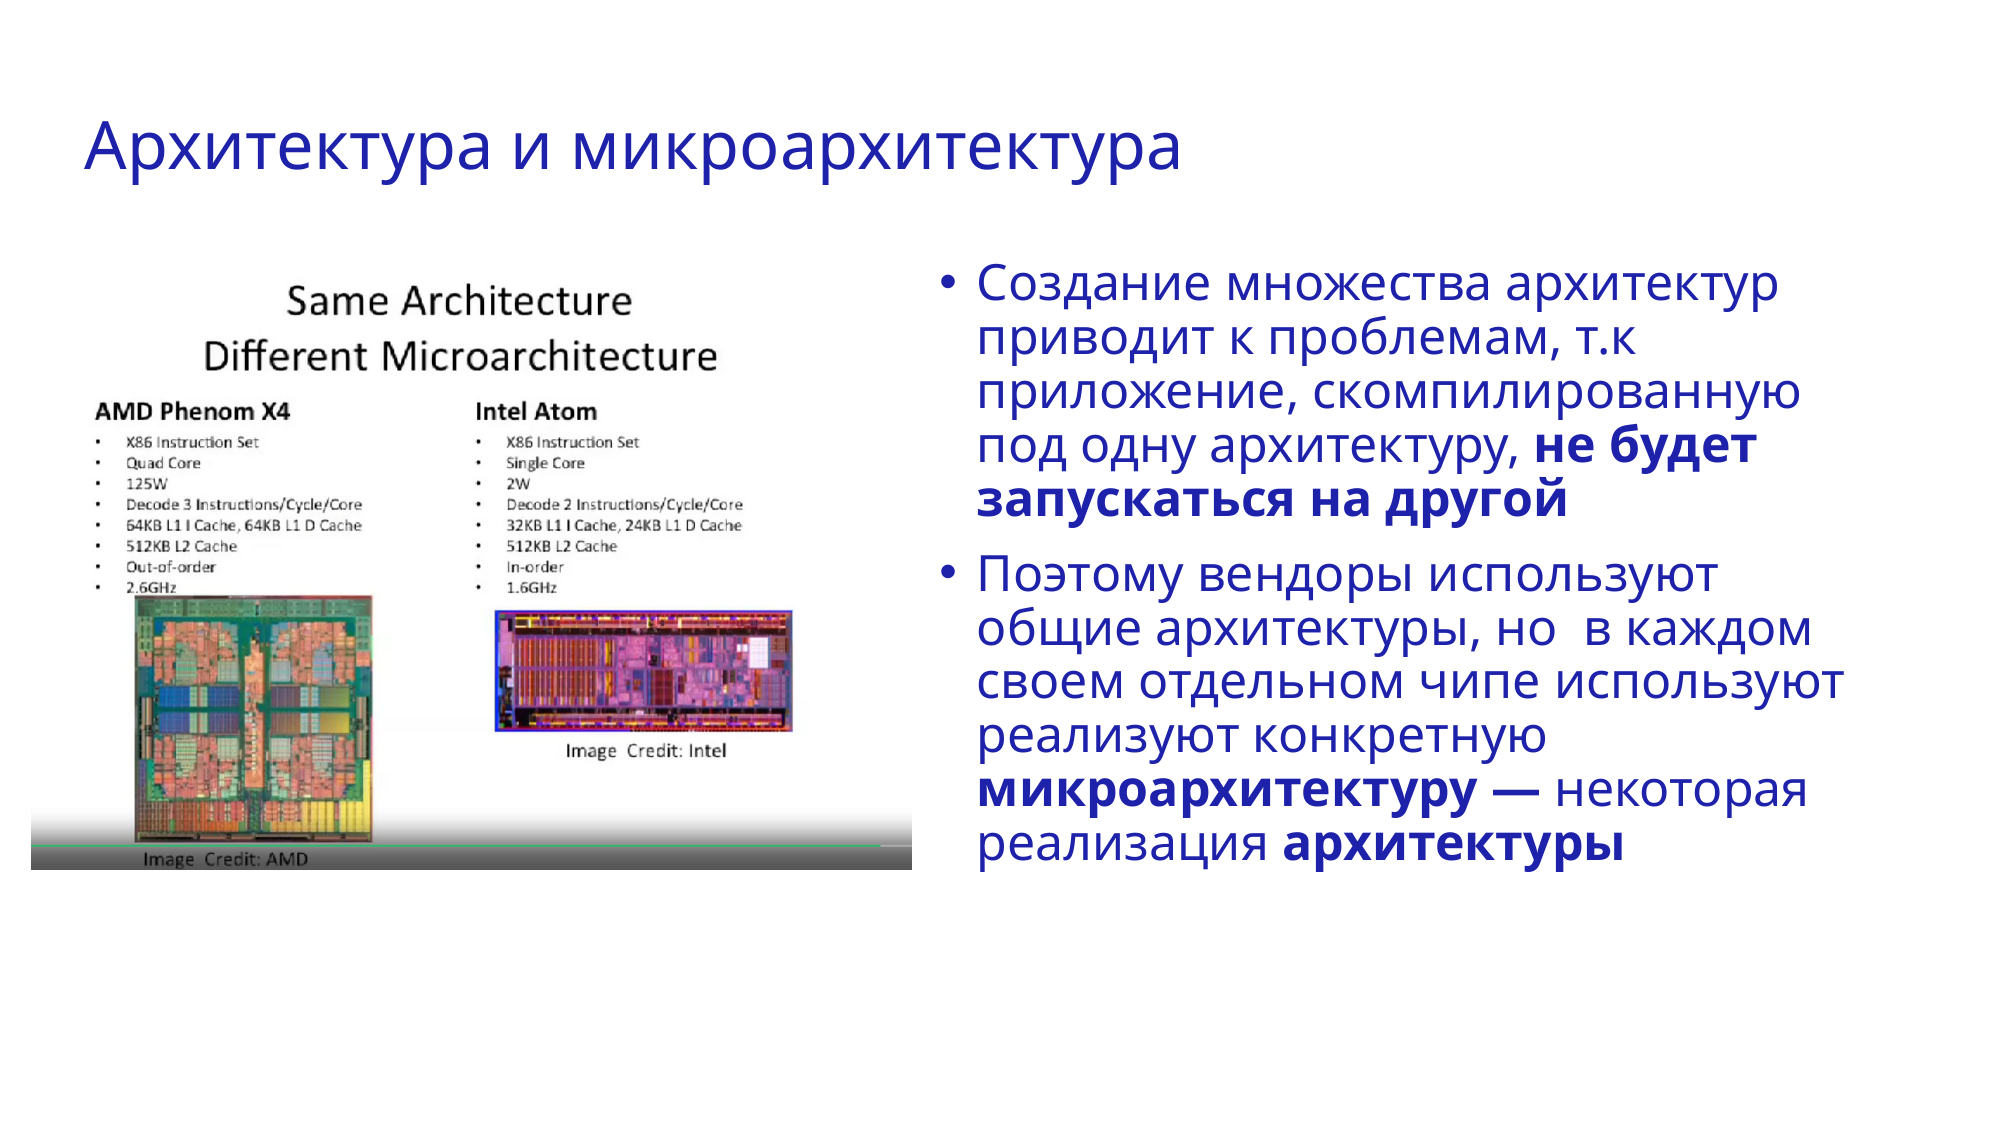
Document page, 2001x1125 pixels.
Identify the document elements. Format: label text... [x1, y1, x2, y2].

title Архитектура и микроархитектура [84, 109, 1674, 205]
list Создание множества архитектур приводит к проблемам, т.к приложение, скомпилированную под одну архитектуру, не будет запускаться на другой Поэтому вендоры используют общие архитектуры, но в каждом своем отдельном чипе используют реализуют конкретную микроархитектуру — некоторая реализация архитектуры [939, 257, 1889, 951]
picture [31, 253, 912, 870]
